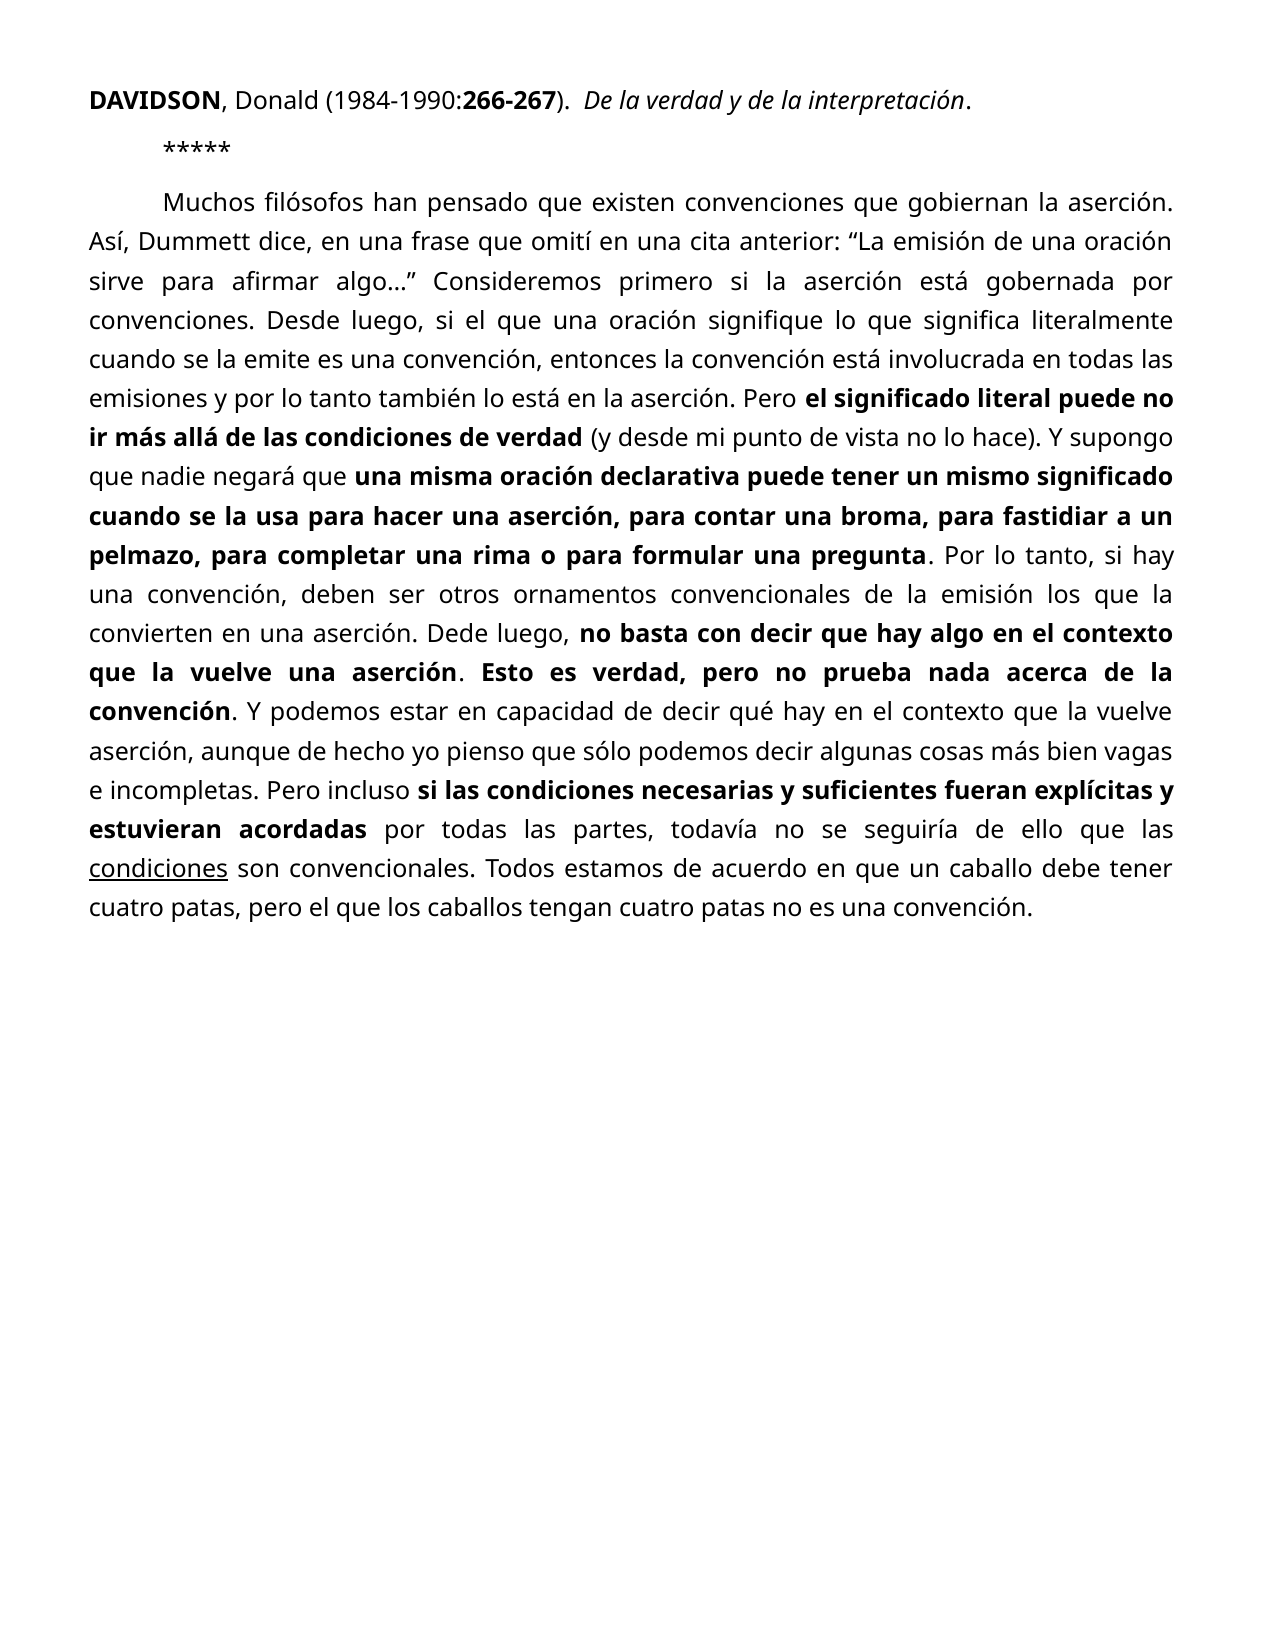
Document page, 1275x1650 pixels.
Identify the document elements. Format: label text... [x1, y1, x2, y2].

text Muchos filósofos han pensado que existen convenciones que gobiernan la aserción. Así, Dummett dice, en una frase que omití en una cita anterior: “La emisión de una oración sirve para afirmar algo…” Consideremos primero si la aserción está gobernada por convenciones. Desde luego, si el que una oración signifique lo que significa literalmente cuando se la emite es una convención, entonces la convención está involucrada en todas las emisiones y por lo tanto también lo está en la aserción. Pero el significado literal puede no ir más allá de las condiciones de verdad (y desde mi punto de vista no lo hace). Y supongo que nadie negará que una misma oración declarativa puede tener un mismo significado cuando se la usa para hacer una aserción, para contar una broma, para fastidiar a un pelmazo, para completar una rima o para formular una pregunta. Por lo tanto, si hay una convención, deben ser otros ornamentos convencionales de la emisión los que la convierten en una aserción. Dede luego, no basta con decir que hay algo en el contexto que la vuelve una aserción. Esto es verdad, pero no prueba nada acerca de la convención. Y podemos estar en capacidad de decir qué hay en el contexto que la vuelve aserción, aunque de hecho yo pienso que sólo podemos decir algunas cosas más bien vagas e incompletas. Pero incluso si las condiciones necesarias y suficientes fueran explícitas y estuvieran acordadas por todas las partes, todavía no se seguiría de ello que las condiciones son convencionales. Todos estamos de acuerdo en que un caballo debe tener cuatro patas, pero el que los caballos tengan cuatro patas no es una convención. [88, 185, 1174, 924]
text DAVIDSON, Donald (1984-1990:266-267). De la verdad y de la interpretación. ***** [88, 83, 1174, 168]
